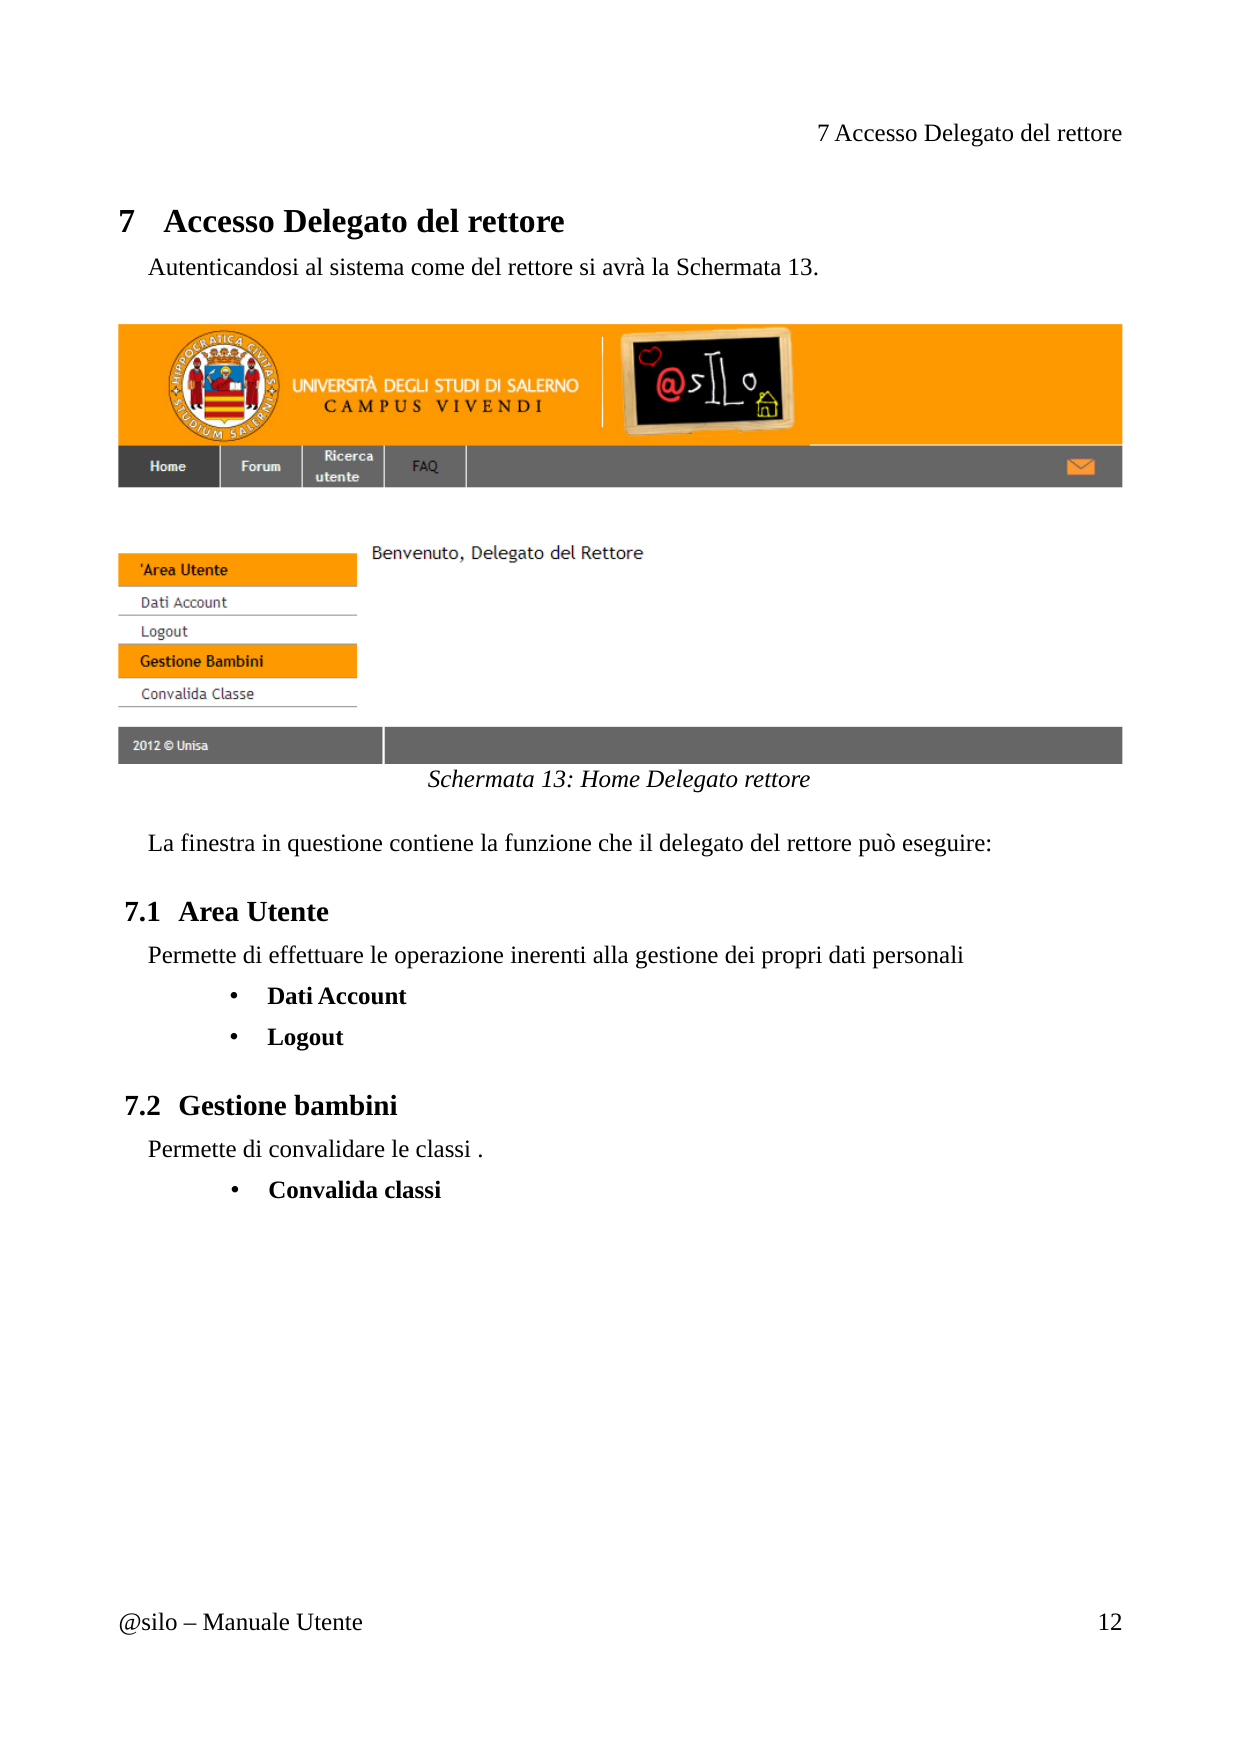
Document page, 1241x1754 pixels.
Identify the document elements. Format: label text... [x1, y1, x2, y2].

text La finestra in questione contiene la funzione che il delegato del rettore può eseguire: [118, 792, 1122, 857]
picture [118, 324, 1123, 764]
list Dati Account [229, 981, 1122, 1010]
text Permette di convalidare le classi . [118, 1134, 1122, 1163]
subtitle Accesso Delegato del rettore [118, 201, 1122, 240]
list Logout [229, 1022, 1122, 1051]
text [118, 294, 1122, 324]
text Permette di effettuare le operazione inerenti alla gestione dei propri dati personali [118, 940, 1122, 968]
subtitle Gestione bambini [124, 1088, 1122, 1122]
text Schermata 13: Home Delegato rettore [118, 764, 1122, 792]
subtitle Area Utente [124, 894, 1122, 927]
list Convalida classi [231, 1176, 1122, 1204]
text Autenticandosi al sistema come del rettore si avrà la Schermata 13. [118, 252, 1122, 281]
